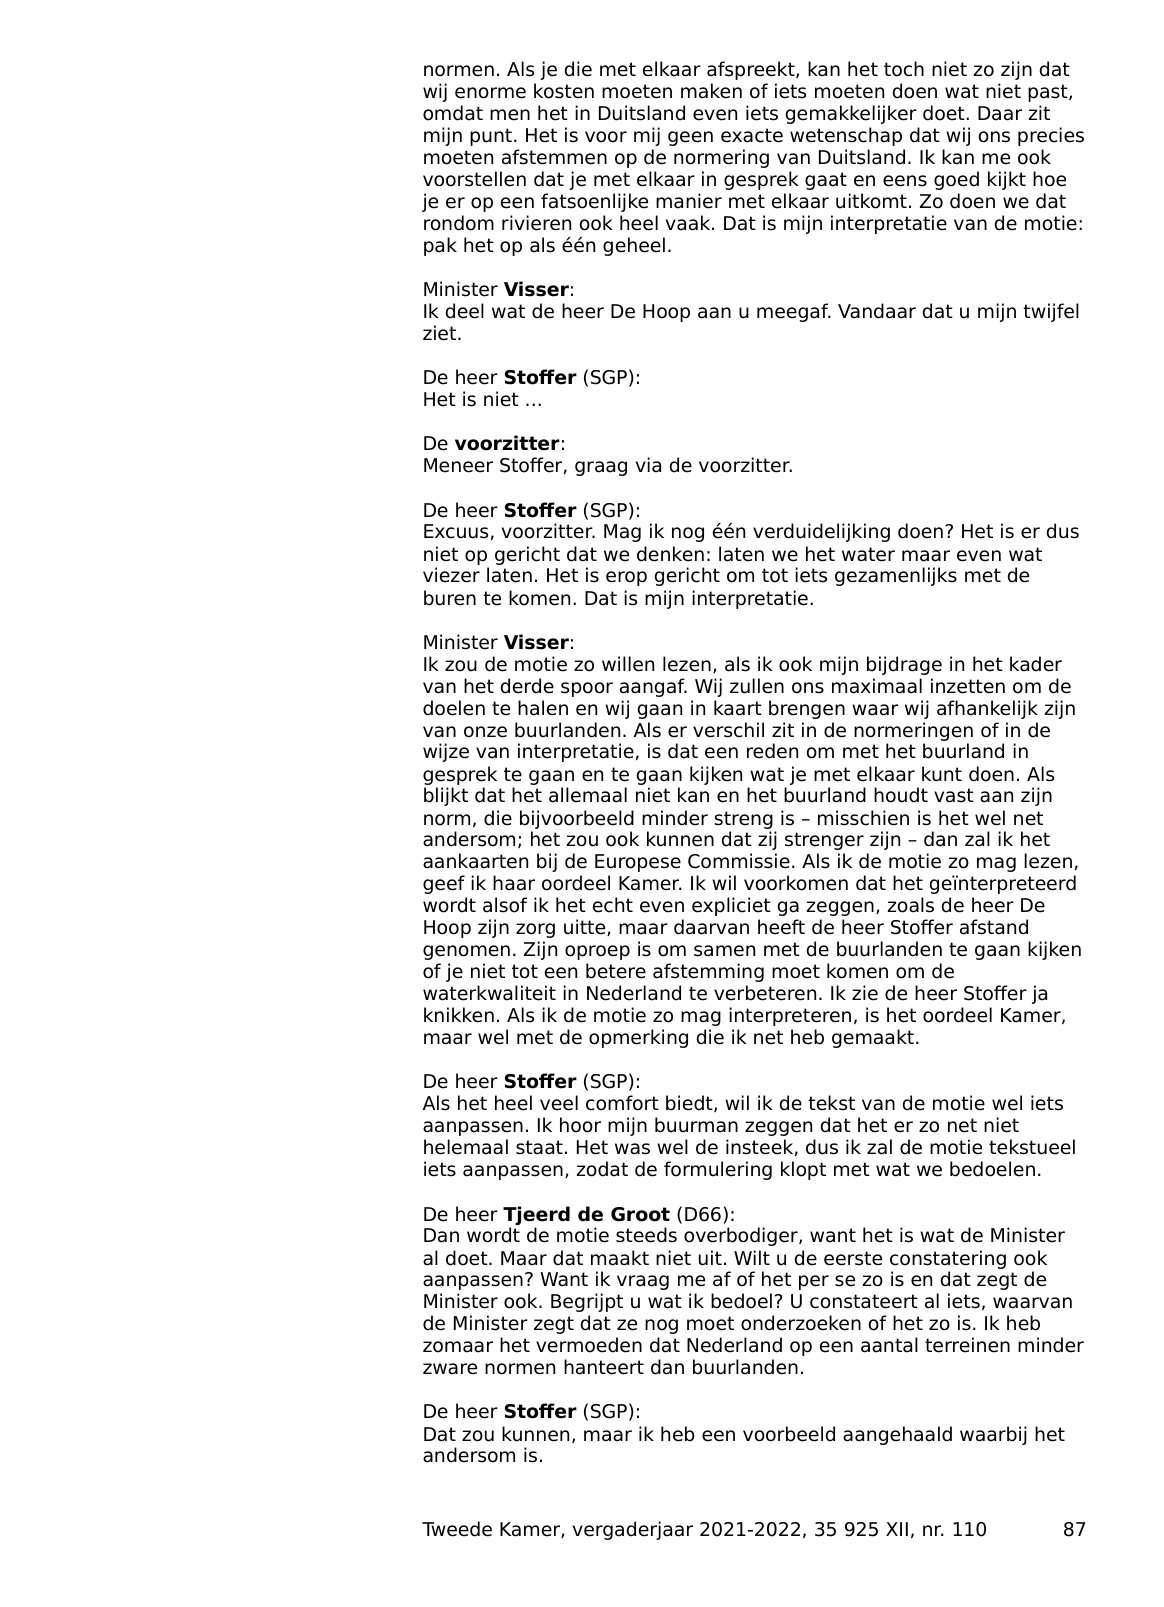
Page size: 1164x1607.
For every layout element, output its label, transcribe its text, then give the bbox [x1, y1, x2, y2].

text De heer Tjeerd de Groot (D66): [422, 1203, 1087, 1225]
text Dat zou kunnen, maar ik heb een voorbeeld aangehaald waarbij het andersom is. [422, 1423, 1087, 1467]
text De heer Stoffer (SGP): [422, 499, 1087, 521]
text De heer Stoffer (SGP): [422, 1401, 1087, 1423]
text Het is niet ... [422, 389, 1087, 411]
text Minister Visser: [422, 279, 1087, 301]
text Ik deel wat de heer De Hoop aan u meegaf. Vandaar dat u mijn twijfel ziet. [422, 301, 1087, 345]
text De voorzitter: [422, 433, 1087, 455]
text Excuus, voorzitter. Mag ik nog één verduidelijking doen? Het is er dus niet op gericht dat we denken: laten we het water maar even wat viezer laten. Het is erop gericht om tot iets gezamenlijks met de buren te komen. Dat is mijn interpretatie. [422, 521, 1087, 609]
text normen. Als je die met elkaar afspreekt, kan het toch niet zo zijn dat wij enorme kosten moeten maken of iets moeten doen wat niet past, omdat men het in Duitsland even iets gemakkelijker doet. Daar zit mijn punt. Het is voor mij geen exacte wetenschap dat wij ons precies moeten afstemmen op de normering van Duitsland. Ik kan me ook voorstellen dat je met elkaar in gesprek gaat en eens goed kijkt hoe je er op een fatsoenlijke manier met elkaar uitkomt. Zo doen we dat rondom rivieren ook heel vaak. Dat is mijn interpretatie van de motie: pak het op als één geheel. [422, 59, 1087, 257]
text Meneer Stoffer, graag via de voorzitter. [422, 455, 1087, 477]
text Als het heel veel comfort biedt, wil ik de tekst van de motie wel iets aanpassen. Ik hoor mijn buurman zeggen dat het er zo net niet helemaal staat. Het was wel de insteek, dus ik zal de motie tekstueel iets aanpassen, zodat de formulering klopt met wat we bedoelen. [422, 1093, 1087, 1181]
text Minister Visser: [422, 632, 1087, 653]
text Dan wordt de motie steeds overbodiger, want het is wat de Minister al doet. Maar dat maakt niet uit. Wilt u de eerste constatering ook aanpassen? Want ik vraag me af of het per se zo is en dat zegt de Minister ook. Begrijpt u wat ik bedoel? U constateert al iets, waarvan de Minister zegt dat ze nog moet onderzoeken of het zo is. Ik heb zomaar het vermoeden dat Nederland op een aantal terreinen minder zware normen hanteert dan buurlanden. [422, 1225, 1087, 1379]
text De heer Stoffer (SGP): [422, 1071, 1087, 1093]
text De heer Stoffer (SGP): [422, 367, 1087, 389]
text Ik zou de motie zo willen lezen, als ik ook mijn bijdrage in het kader van het derde spoor aangaf. Wij zullen ons maximaal inzetten om de doelen te halen en wij gaan in kaart brengen waar wij afhankelijk zijn van onze buurlanden. Als er verschil zit in de normeringen of in de wijze van interpretatie, is dat een reden om met het buurland in gesprek te gaan en te gaan kijken wat je met elkaar kunt doen. Als blijkt dat het allemaal niet kan en het buurland houdt vast aan zijn norm, die bijvoorbeeld minder streng is – misschien is het wel net andersom; het zou ook kunnen dat zij strenger zijn – dan zal ik het aankaarten bij de Europese Commissie. Als ik de motie zo mag lezen, geef ik haar oordeel Kamer. Ik wil voorkomen dat het geïnterpreteerd wordt alsof ik het echt even expliciet ga zeggen, zoals de heer De Hoop zijn zorg uitte, maar daarvan heeft de heer Stoffer afstand genomen. Zijn oproep is om samen met de buurlanden te gaan kijken of je niet tot een betere afstemming moet komen om de waterkwaliteit in Nederland te verbeteren. Ik zie de heer Stoffer ja knikken. Als ik de motie zo mag interpreteren, is het oordeel Kamer, maar wel met de opmerking die ik net heb gemaakt. [422, 653, 1087, 1049]
